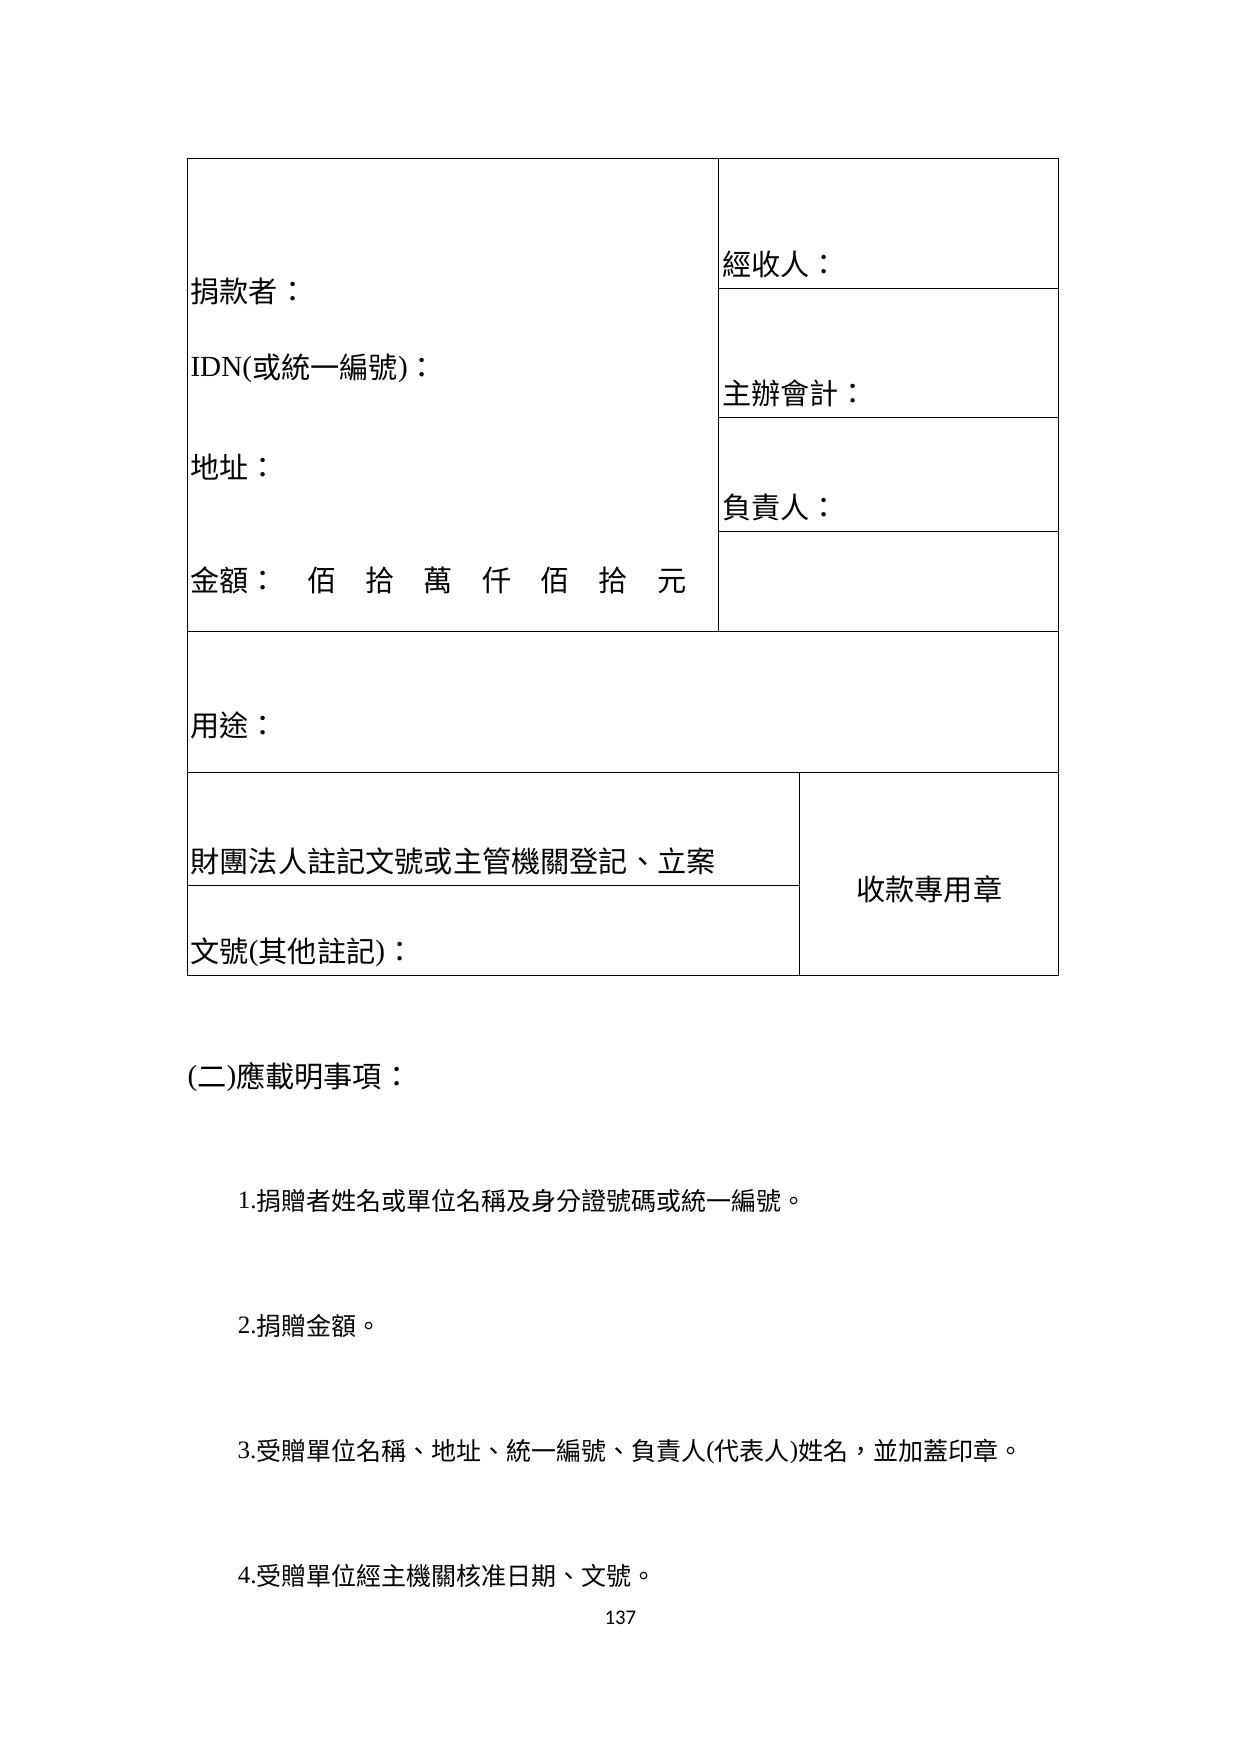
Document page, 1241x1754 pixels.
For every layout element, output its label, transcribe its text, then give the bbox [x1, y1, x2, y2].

table_cell [719, 532, 1058, 631]
text 1.捐贈者姓名或單位名稱及身分證號碼或統一編號。 [238, 1158, 1053, 1221]
text (二)應載明事項： [187, 1033, 1053, 1096]
table_cell 用途： [188, 632, 1058, 772]
text 3.受贈單位名稱、地址、統一編號、負責人(代表人)姓名，並加蓋印章。 [237, 1408, 1053, 1471]
table_cell 捐款者： IDN(或統一編號)： 地址： 金額： 佰 拾 萬 仟 佰 拾 元 [188, 159, 718, 631]
table_cell 文號(其他註記)： [188, 886, 799, 975]
table_cell 財團法人註記文號或主管機關登記、立案 [188, 773, 799, 885]
table_cell 負責人： [719, 418, 1058, 531]
text 2.捐贈金額。 [238, 1283, 1053, 1346]
text 4.受贈單位經主機關核准日期、文號。 [238, 1533, 1053, 1596]
table_cell 主辦會計： [719, 289, 1058, 417]
table_cell 收款專用章 [800, 773, 1058, 975]
table_cell 經收人： [719, 159, 1058, 287]
